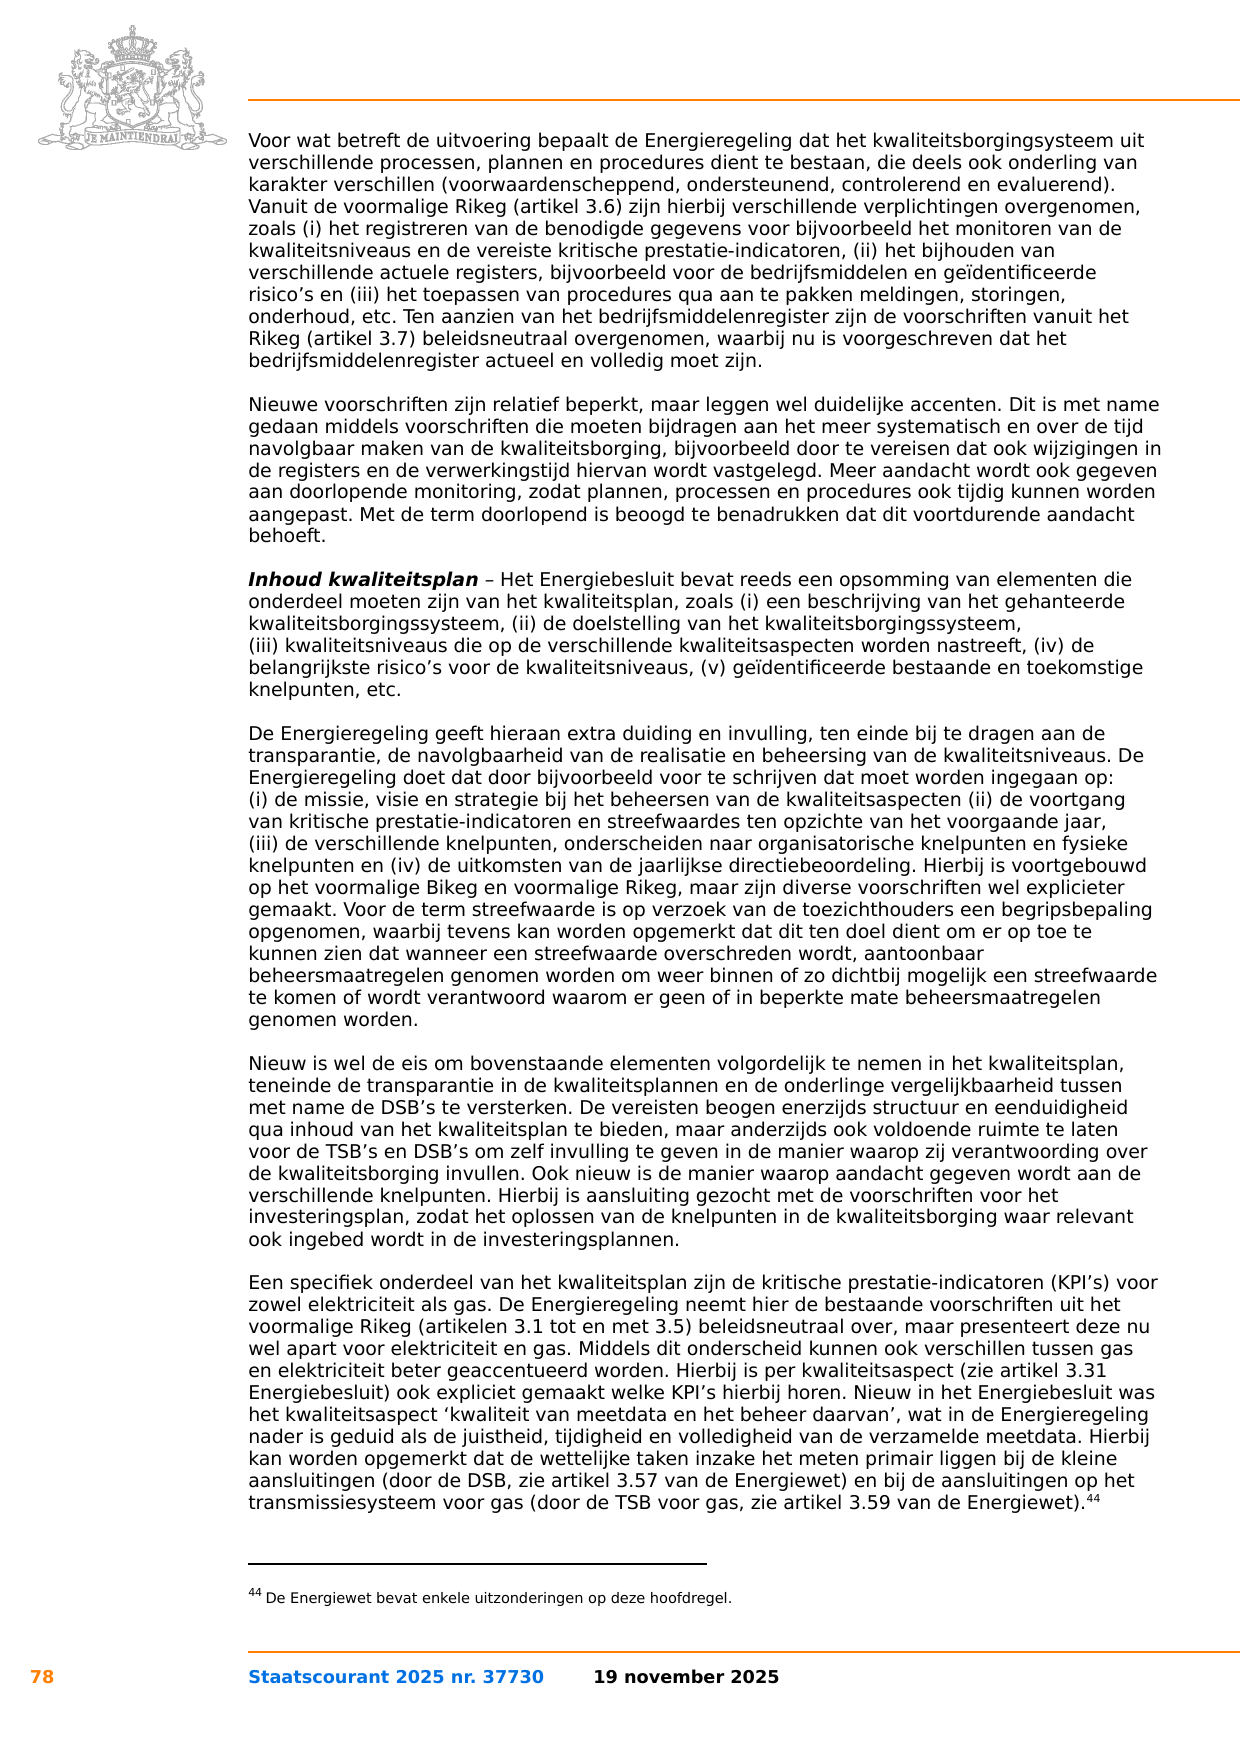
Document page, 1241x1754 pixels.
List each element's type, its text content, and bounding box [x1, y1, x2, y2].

text Inhoud kwaliteitsplan – Het Energiebesluit bevat reeds een opsomming van elementen die onderdeel moeten zijn van het kwaliteitsplan, zoals (i) een beschrijving van het gehanteerde kwaliteitsborgingssysteem, (ii) de doelstelling van het kwaliteitsborgingssysteem, (iii) kwaliteitsniveaus die op de verschillende kwaliteitsaspecten worden nastreeft, (iv) de belangrijkste risico’s voor de kwaliteitsniveaus, (v) geïdentificeerde bestaande en toekomstige knelpunten, etc. [248, 569, 1163, 701]
text De Energiewet bevat enkele uitzonderingen op deze hoofdregel. [248, 1586, 1163, 1608]
text De Energieregeling geeft hieraan extra duiding en invulling, ten einde bij te dragen aan de transparantie, de navolgbaarheid van de realisatie en beheersing van de kwaliteitsniveaus. De Energieregeling doet dat door bijvoorbeeld voor te schrijven dat moet worden ingegaan op: (i) de missie, visie en strategie bij het beheersen van de kwaliteitsaspecten (ii) de voortgang van kritische prestatie-indicatoren en streefwaardes ten opzichte van het voorgaande jaar, (iii) de verschillende knelpunten, onderscheiden naar organisatorische knelpunten en fysieke knelpunten en (iv) de uitkomsten van de jaarlijkse directiebeoordeling. Hierbij is voortgebouwd op het voormalige Bikeg en voormalige Rikeg, maar zijn diverse voorschriften wel explicieter gemaakt. Voor de term streefwaarde is op verzoek van de toezichthouders een begripsbepaling opgenomen, waarbij tevens kan worden opgemerkt dat dit ten doel dient om er op toe te kunnen zien dat wanneer een streefwaarde overschreden wordt, aantoonbaar beheersmaatregelen genomen worden om weer binnen of zo dichtbij mogelijk een streefwaarde te komen of wordt verantwoord waarom er geen of in beperkte mate beheersmaatregelen genomen worden. [248, 723, 1163, 1031]
text Een specifiek onderdeel van het kwaliteitsplan zijn de kritische prestatie-indicatoren (KPI’s) voor zowel elektriciteit als gas. De Energieregeling neemt hier de bestaande voorschriften uit het voormalige Rikeg (artikelen 3.1 tot en met 3.5) beleidsneutraal over, maar presenteert deze nu wel apart voor elektriciteit en gas. Middels dit onderscheid kunnen ook verschillen tussen gas en elektriciteit beter geaccentueerd worden. Hierbij is per kwaliteitsaspect (zie artikel 3.31 Energiebesluit) ook expliciet gemaakt welke KPI’s hierbij horen. Nieuw in het Energiebesluit was het kwaliteitsaspect ‘kwaliteit van meetdata en het beheer daarvan’, wat in de Energieregeling nader is geduid als de juistheid, tijdigheid en volledigheid van de verzamelde meetdata. Hierbij kan worden opgemerkt dat de wettelijke taken inzake het meten primair liggen bij de kleine aansluitingen (door de DSB, zie artikel 3.57 van de Energiewet) en bij de aansluitingen op het transmissiesysteem voor gas (door de TSB voor gas, zie artikel 3.59 van de Energiewet). [248, 1272, 1163, 1514]
picture [38, 25, 227, 150]
text Nieuw is wel de eis om bovenstaande elementen volgordelijk te nemen in het kwaliteitsplan, teneinde de transparantie in de kwaliteitsplannen en de onderlinge vergelijkbaarheid tussen met name de DSB’s te versterken. De vereisten beogen enerzijds structuur en eenduidigheid qua inhoud van het kwaliteitsplan te bieden, maar anderzijds ook voldoende ruimte te laten voor de TSB’s en DSB’s om zelf invulling te geven in de manier waarop zij verantwoording over de kwaliteitsborging invullen. Ook nieuw is de manier waarop aandacht gegeven wordt aan de verschillende knelpunten. Hierbij is aansluiting gezocht met de voorschriften voor het investeringsplan, zodat het oplossen van de knelpunten in de kwaliteitsborging waar relevant ook ingebed wordt in de investeringsplannen. [248, 1053, 1163, 1250]
text Voor wat betreft de uitvoering bepaalt de Energieregeling dat het kwaliteitsborgingsysteem uit verschillende processen, plannen en procedures dient te bestaan, die deels ook onderling van karakter verschillen (voorwaardenscheppend, ondersteunend, controlerend en evaluerend). Vanuit de voormalige Rikeg (artikel 3.6) zijn hierbij verschillende verplichtingen overgenomen, zoals (i) het registreren van de benodigde gegevens voor bijvoorbeeld het monitoren van de kwaliteitsniveaus en de vereiste kritische prestatie-indicatoren, (ii) het bijhouden van verschillende actuele registers, bijvoorbeeld voor de bedrijfsmiddelen en geïdentificeerde risico’s en (iii) het toepassen van procedures qua aan te pakken meldingen, storingen, onderhoud, etc. Ten aanzien van het bedrijfsmiddelenregister zijn de voorschriften vanuit het Rikeg (artikel 3.7) beleidsneutraal overgenomen, waarbij nu is voorgeschreven dat het bedrijfsmiddelenregister actueel en volledig moet zijn. [248, 130, 1163, 372]
text Nieuwe voorschriften zijn relatief beperkt, maar leggen wel duidelijke accenten. Dit is met name gedaan middels voorschriften die moeten bijdragen aan het meer systematisch en over de tijd navolgbaar maken van de kwaliteitsborging, bijvoorbeeld door te vereisen dat ook wijzigingen in de registers en de verwerkingstijd hiervan wordt vastgelegd. Meer aandacht wordt ook gegeven aan doorlopende monitoring, zodat plannen, processen en procedures ook tijdig kunnen worden aangepast. Met de term doorlopend is beoogd te benadrukken dat dit voortdurende aandacht behoeft. [248, 393, 1163, 547]
